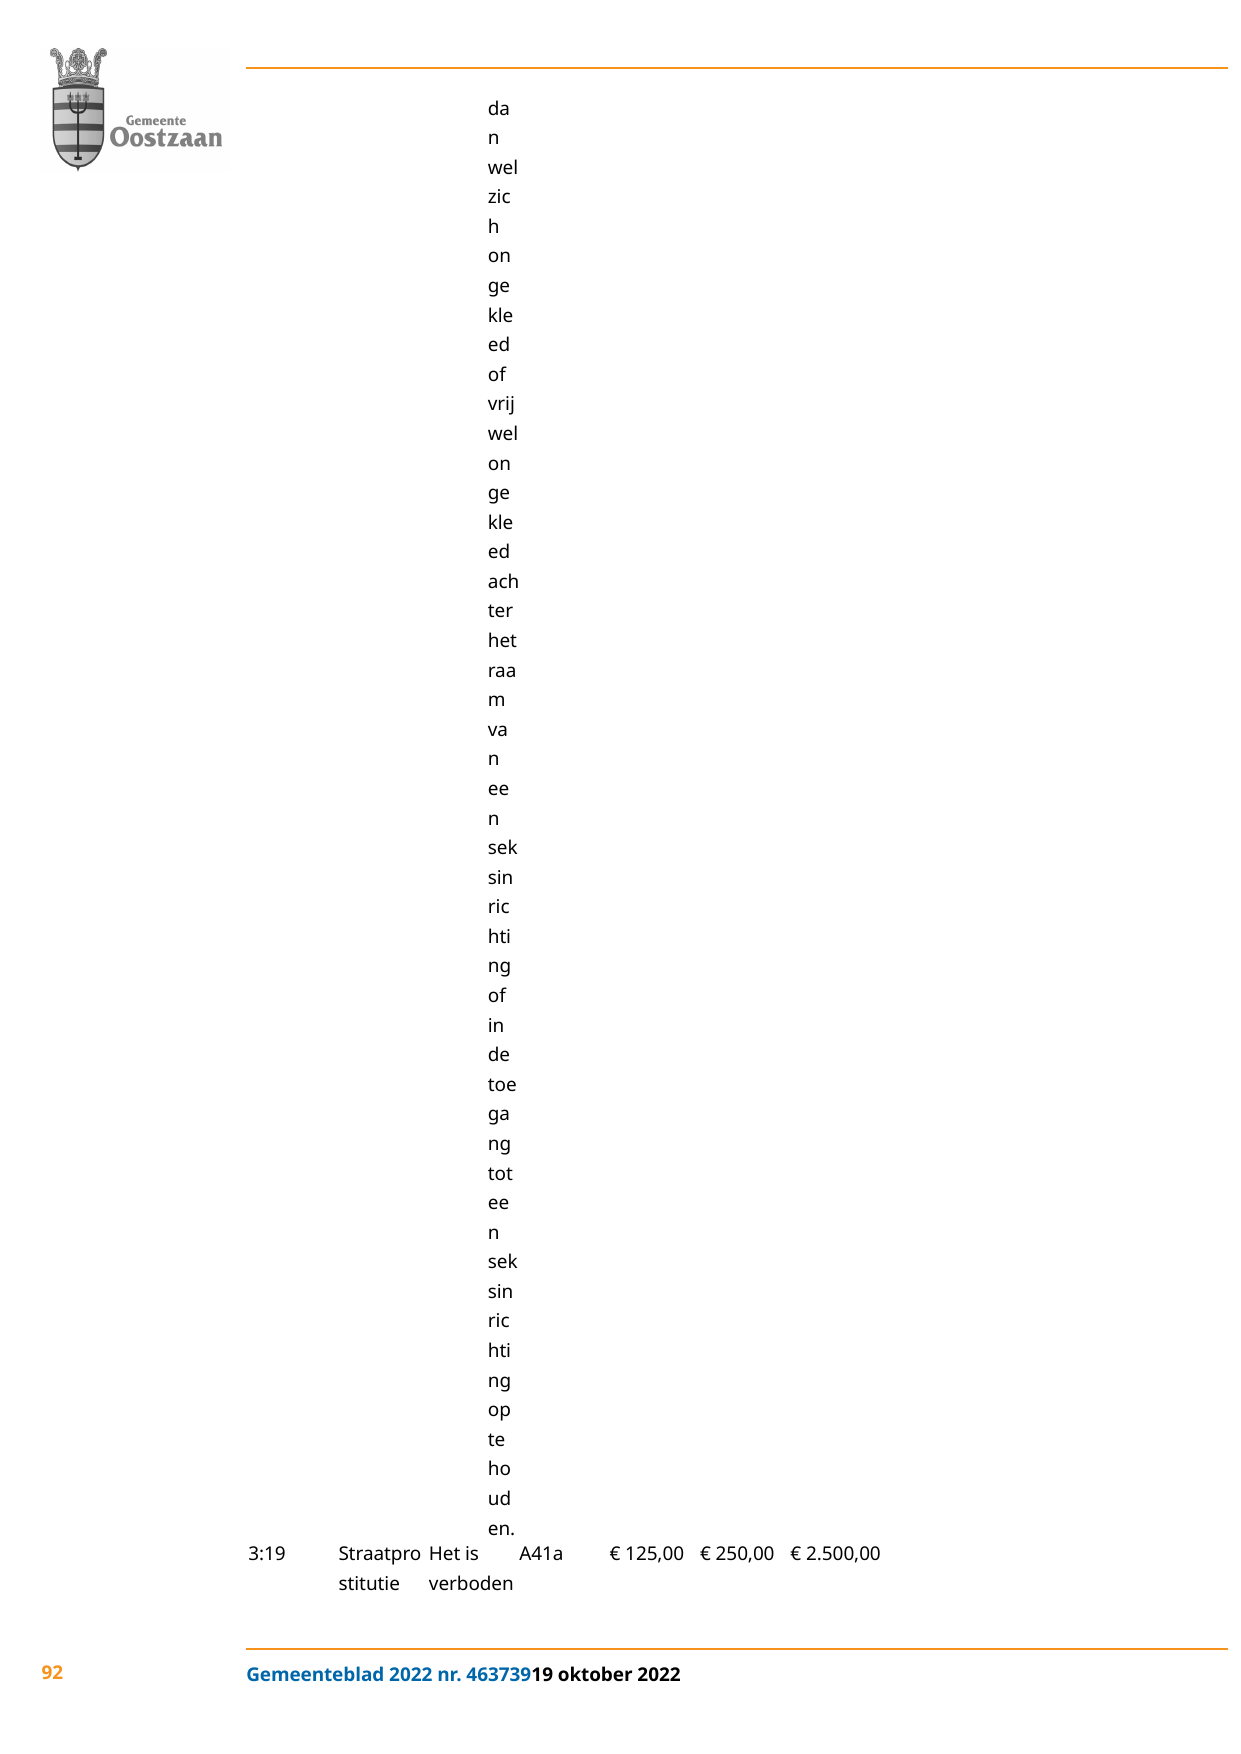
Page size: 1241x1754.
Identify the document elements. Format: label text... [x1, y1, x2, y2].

table_cell 3:19 [248, 1541, 338, 1596]
table_cell Het is verboden [429, 1541, 519, 1596]
table_cell [248, 95, 338, 1541]
table_cell [790, 95, 1061, 1541]
table_cell A41a [519, 1541, 609, 1596]
table_cell € 2.500,00 [790, 1541, 1061, 1596]
table_cell dan wel zich ongekleed of vrijwel ongekleed achter het raam van een seksinrichting of in de toegang tot een seksinrichting op te houden. [429, 95, 519, 1541]
picture [41, 47, 231, 172]
table_cell [700, 95, 790, 1541]
table_cell € 250,00 [700, 1541, 790, 1596]
table_cell Straatprostitutie [338, 1541, 429, 1596]
table_cell [609, 95, 700, 1541]
table_cell € 125,00 [609, 1541, 700, 1596]
table_cell [519, 95, 609, 1541]
table_cell [338, 95, 429, 1541]
